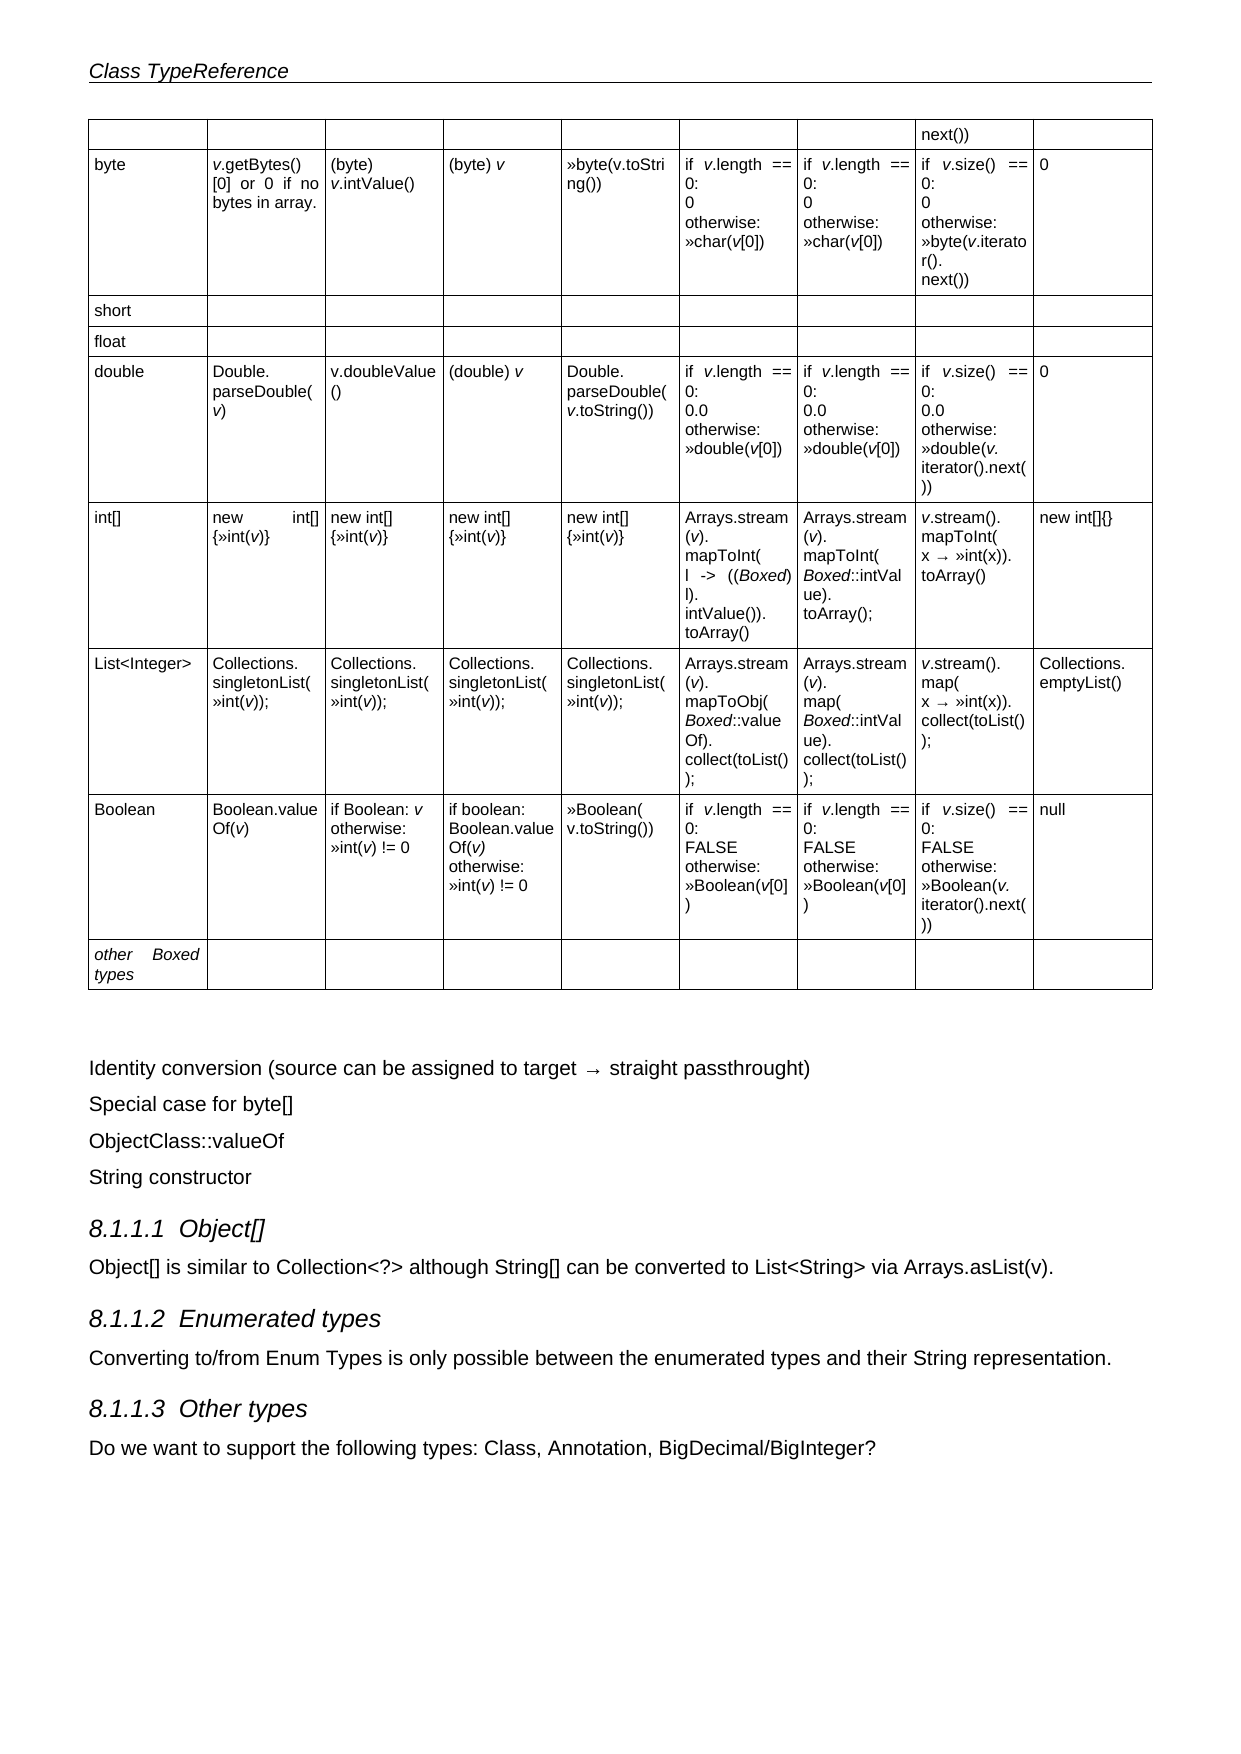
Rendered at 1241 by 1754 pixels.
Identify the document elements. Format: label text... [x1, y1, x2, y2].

table_cell [798, 296, 915, 326]
table_cell [208, 296, 325, 326]
table_cell [444, 296, 561, 326]
table_cell [916, 327, 1033, 356]
table_cell Collections. singletonList( »int(v)); [444, 649, 561, 793]
table_cell new int[]{} [1034, 503, 1152, 648]
table_cell [1034, 120, 1152, 149]
table_cell [798, 940, 915, 989]
table_cell [444, 327, 561, 356]
table_cell other Boxed types [89, 940, 207, 989]
subtitle Object[] [88, 1214, 1152, 1243]
text Object[] is similar to Collection<?> although String[] can be converted to List<String> via Arrays.asList(v). [88, 1255, 1152, 1279]
subtitle Enumerated types [88, 1304, 1152, 1333]
table_cell [680, 940, 797, 989]
table_cell short [89, 296, 207, 326]
table_cell if v.size() == 0: 0 otherwise: »byte(v.iterator(). next()) [916, 150, 1033, 295]
text Converting to/from Enum Types is only possible between the enumerated types and their String representation. [88, 1345, 1152, 1369]
table_cell if boolean: Boolean.valueOf(v) otherwise: »int(v) != 0 [444, 795, 561, 939]
table_cell [208, 327, 325, 356]
table_cell double [89, 357, 207, 502]
table_cell »Boolean( v.toString()) [562, 795, 679, 939]
table_cell if v.length == 0: FALSE otherwise: »Boolean(v[0]) [680, 795, 797, 939]
table_cell Arrays.stream(v). mapToInt( l -> ((Boxed) l). intValue()). toArray() [680, 503, 797, 648]
table_cell if Boolean: v otherwise: »int(v) != 0 [326, 795, 443, 939]
text Do we want to support the following types: Class, Annotation, BigDecimal/BigInteger? [88, 1436, 1152, 1459]
table_cell »byte(v.toString()) [562, 150, 679, 295]
table_cell [562, 120, 679, 149]
table_cell if v.length == 0: 0.0 otherwise: »double(v[0]) [680, 357, 797, 502]
table_cell if v.length == 0: 0 otherwise: »char(v[0]) [798, 150, 915, 295]
table_cell [326, 940, 443, 989]
table_cell v.getBytes()[0] or 0 if no bytes in array. [208, 150, 325, 295]
table_cell [798, 327, 915, 356]
subtitle Other types [88, 1394, 1152, 1423]
table_cell if v.length == 0: FALSE otherwise: »Boolean(v[0]) [798, 795, 915, 939]
table_cell [680, 327, 797, 356]
table_cell [680, 120, 797, 149]
table_cell int[] [89, 503, 207, 648]
table_cell byte [89, 150, 207, 295]
table_cell Boolean [89, 795, 207, 939]
table_cell Collections. singletonList( »int(v)); [208, 649, 325, 793]
table_cell [562, 940, 679, 989]
text Special case for byte[] [88, 1092, 1152, 1116]
table_cell [916, 940, 1033, 989]
table_cell 0 [1034, 357, 1152, 502]
table_cell next()) [916, 120, 1033, 149]
table_cell float [89, 327, 207, 356]
table_cell if v.size() == 0: 0.0 otherwise: »double(v. iterator().next()) [916, 357, 1033, 502]
text Identity conversion (source can be assigned to target → straight passthrought) [88, 1056, 1152, 1079]
table_cell [89, 120, 207, 149]
table_cell Double. parseDouble(v) [208, 357, 325, 502]
table_cell [1034, 940, 1152, 989]
table_cell List<Integer> [89, 649, 207, 793]
table_cell [1034, 296, 1152, 326]
text ObjectClass::valueOf [88, 1128, 1152, 1152]
table_cell (double) v [444, 357, 561, 502]
table_cell v.doubleValue() [326, 357, 443, 502]
table_cell [798, 120, 915, 149]
table_cell [562, 327, 679, 356]
table_cell [444, 940, 561, 989]
table_cell [208, 120, 325, 149]
table_cell if v.size() == 0: FALSE otherwise: »Boolean(v. iterator().next()) [916, 795, 1033, 939]
table_cell [444, 120, 561, 149]
table_cell if v.length == 0: 0 otherwise: »char(v[0]) [680, 150, 797, 295]
table_cell [680, 296, 797, 326]
table_cell Collections. singletonList( »int(v)); [326, 649, 443, 793]
table_cell [916, 296, 1033, 326]
table_cell Arrays.stream(v). map( Boxed::intValue). collect(toList()); [798, 649, 915, 793]
table_cell v.stream(). map( x → »int(x)). collect(toList()); [916, 649, 1033, 793]
table_cell Boolean.valueOf(v) [208, 795, 325, 939]
table_cell [1034, 327, 1152, 356]
table_cell [326, 120, 443, 149]
table_cell Arrays.stream(v). mapToInt( Boxed::intValue). toArray(); [798, 503, 915, 648]
table_cell Collections. singletonList( »int(v)); [562, 649, 679, 793]
table_cell Arrays.stream(v). mapToObj( Boxed::valueOf). collect(toList()); [680, 649, 797, 793]
table_cell new int[] {»int(v)} [444, 503, 561, 648]
table_cell 0 [1034, 150, 1152, 295]
table_cell [326, 296, 443, 326]
table_cell (byte) v [444, 150, 561, 295]
table_cell Collections. emptyList() [1034, 649, 1152, 793]
table_cell if v.length == 0: 0.0 otherwise: »double(v[0]) [798, 357, 915, 502]
table_cell new int[] {»int(v)} [326, 503, 443, 648]
table_cell new int[] {»int(v)} [562, 503, 679, 648]
text String constructor [88, 1165, 1152, 1189]
table_cell [326, 327, 443, 356]
table_cell (byte) v.intValue() [326, 150, 443, 295]
table_cell null [1034, 795, 1152, 939]
table_cell new int[] {»int(v)} [208, 503, 325, 648]
table_cell v.stream(). mapToInt( x → »int(x)). toArray() [916, 503, 1033, 648]
table_cell [562, 296, 679, 326]
table_cell Double. parseDouble( v.toString()) [562, 357, 679, 502]
table_cell [208, 940, 325, 989]
